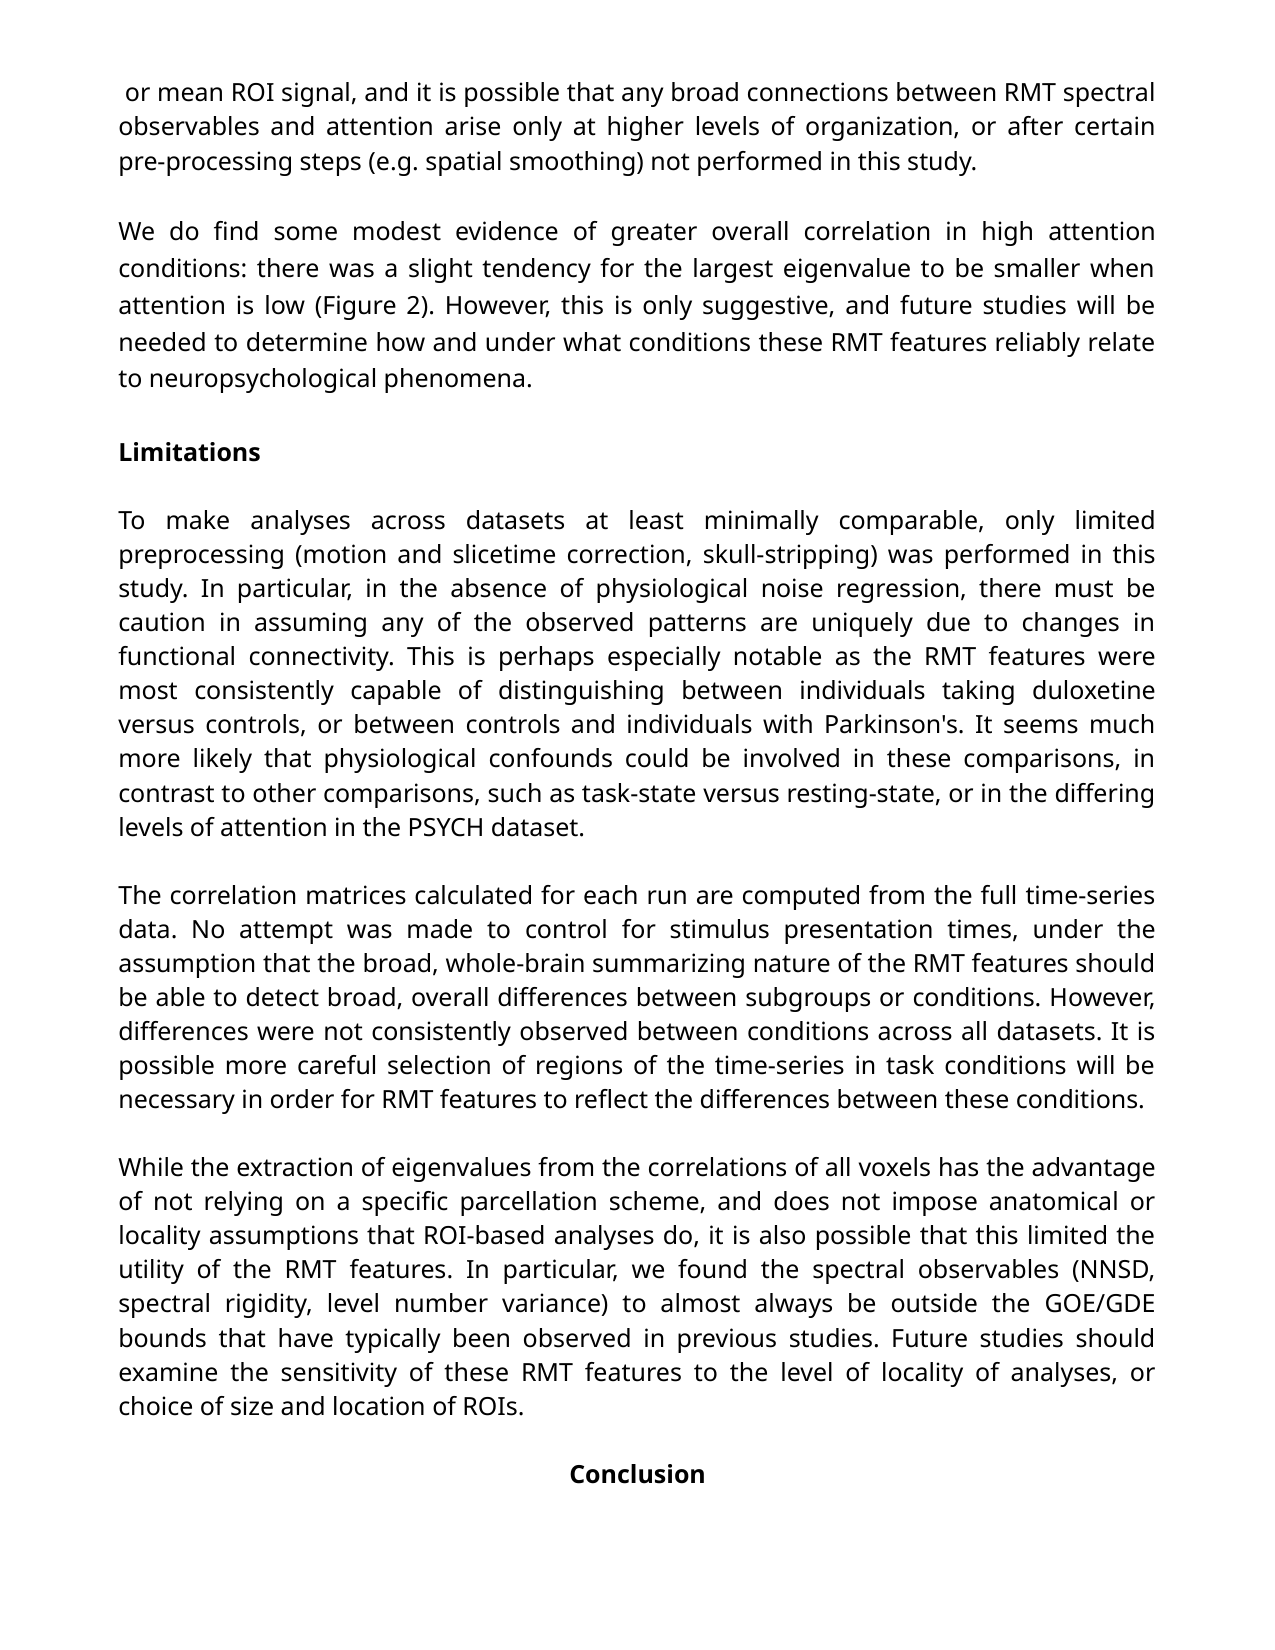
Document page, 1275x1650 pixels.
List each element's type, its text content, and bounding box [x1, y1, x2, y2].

text Conclusion [118, 1456, 1157, 1491]
text To make analyses across datasets at least minimally comparable, only limited preprocessing (motion and slicetime correction, skull-stripping) was performed in this study. In particular, in the absence of physiological noise regression, there must be caution in assuming any of the observed patterns are uniquely due to changes in functional connectivity. This is perhaps especially notable as the RMT features were most consistently capable of distinguishing between individuals taking duloxetine versus controls, or between controls and individuals with Parkinson's. It seems much more likely that physiological confounds could be involved in these comparisons, in contrast to other comparisons, such as task-state versus resting-state, or in the differing levels of attention in the PSYCH dataset. [118, 503, 1157, 843]
text While the extraction of eigenvalues from the correlations of all voxels has the advantage of not relying on a specific parcellation scheme, and does not impose anatomical or locality assumptions that ROI-based analyses do, it is also possible that this limited the utility of the RMT features. In particular, we found the spectral observables (NNSD, spectral rigidity, level number variance) to almost always be outside the GOE/GDE bounds that have typically been observed in previous studies. Future studies should examine the sensitivity of these RMT features to the level of locality of analyses, or choice of size and location of ROIs. [118, 1150, 1157, 1422]
text Limitations [118, 434, 1157, 469]
text The correlation matrices calculated for each run are computed from the full time-series data. No attempt was made to control for stimulus presentation times, under the assumption that the broad, whole-brain summarizing nature of the RMT features should be able to detect broad, overall differences between subgroups or conditions. However, differences were not consistently observed between conditions across all datasets. It is possible more careful selection of regions of the time-series in task conditions will be necessary in order for RMT features to reflect the differences between these conditions. [118, 877, 1157, 1116]
text We do find some modest evidence of greater overall correlation in high attention conditions: there was a slight tendency for the largest eigenvalue to be smaller when attention is low (Figure 2). However, this is only suggestive, and future studies will be needed to determine how and under what conditions these RMT features reliably relate to neuropsychological phenomena. [118, 214, 1157, 395]
text or mean ROI signal, and it is possible that any broad connections between RMT spectral observables and attention arise only at higher levels of organization, or after certain pre-processing steps (e.g. spatial smoothing) not performed in this study. [118, 75, 1157, 177]
